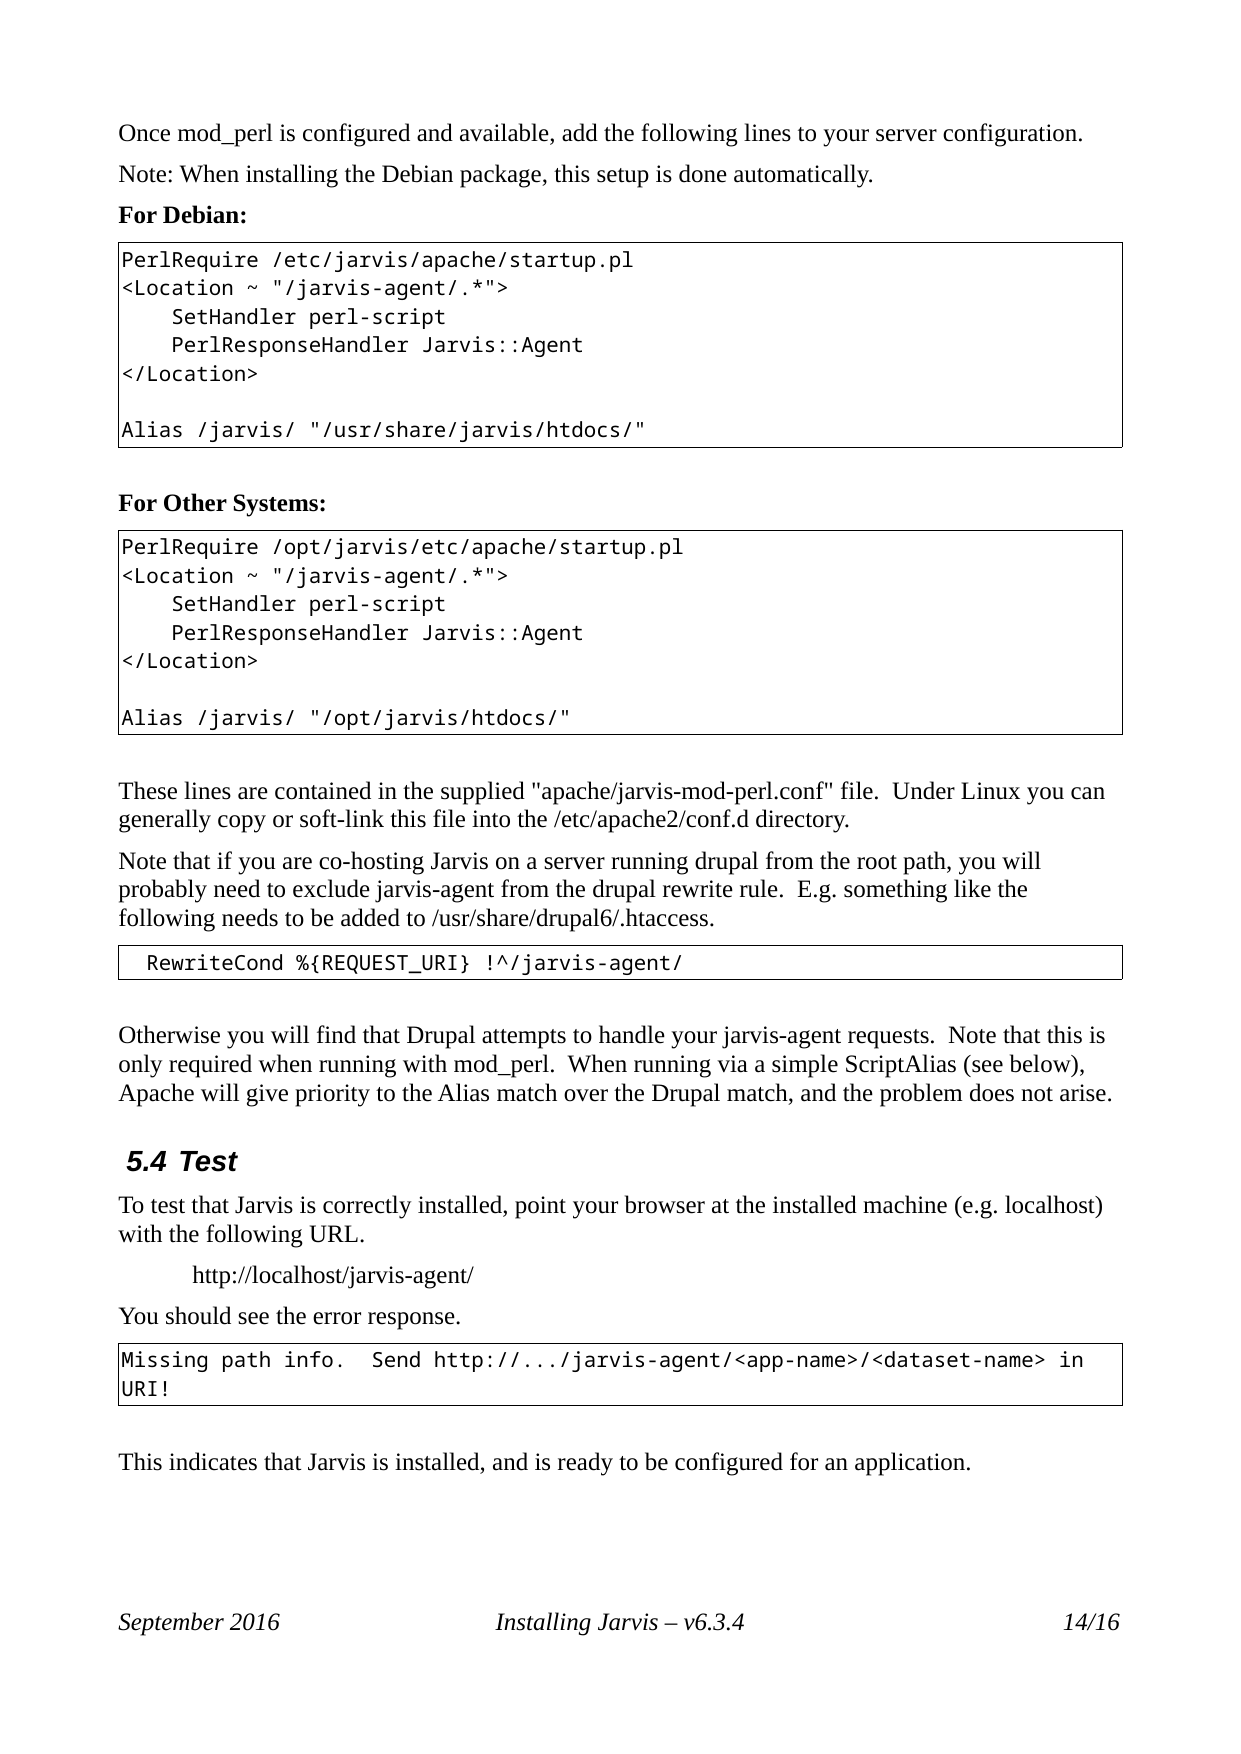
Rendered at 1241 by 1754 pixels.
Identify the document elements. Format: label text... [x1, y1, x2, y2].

text Note that if you are co-hosting Jarvis on a server running drupal from the root path, you will probably need to exclude jarvis-agent from the drupal rewrite rule. E.g. something like the following needs to be added to /usr/share/drupal6/.htaccess. [118, 846, 1122, 932]
text RewriteCond %{REQUEST_URI} !^/jarvis-agent/ [119, 946, 1122, 979]
text <Location ~ "/jarvis-agent/.*"> [119, 558, 1122, 586]
text </Location> [119, 356, 1122, 387]
text PerlRequire /opt/jarvis/etc/apache/startup.pl [119, 531, 1122, 558]
text http://localhost/jarvis-agent/ [118, 1260, 1122, 1289]
text <Location ~ "/jarvis-agent/.*"> [119, 270, 1122, 299]
text SetHandler perl-script [119, 586, 1122, 615]
text PerlResponseHandler Jarvis::Agent [119, 615, 1122, 643]
text Once mod_perl is configured and available, add the following lines to your server configuration. [118, 118, 1122, 147]
text Otherwise you will find that Drupal attempts to handle your jarvis-agent requests. Note that this is only required when running with mod_perl. When running via a simple ScriptAlias (see below), Apache will give priority to the Alias match over the Drupal match, and the problem does not arise. [118, 1020, 1122, 1107]
text For Other Systems: [118, 488, 1122, 517]
text PerlRequire /etc/jarvis/apache/startup.pl [119, 243, 1122, 270]
text SetHandler perl-script [119, 299, 1122, 327]
text For Debian: [118, 201, 1122, 229]
text Note: When installing the Debian package, this setup is done automatically. [118, 159, 1122, 188]
text PerlResponseHandler Jarvis::Agent [119, 327, 1122, 356]
text Alias /jarvis/ "/opt/jarvis/htdocs/" [119, 700, 1122, 734]
text These lines are contained in the supplied "apache/jarvis-mod-perl.conf" file. Under Linux you can generally copy or soft-link this file into the /etc/apache2/conf.d directory. [118, 776, 1122, 833]
text You should see the error response. [118, 1301, 1122, 1330]
text Missing path info. Send http://.../jarvis-agent/<app-name>/<dataset-name> in URI! [119, 1344, 1122, 1405]
text To test that Jarvis is correctly installed, point your browser at the installed machine (e.g. localhost) with the following URL. [118, 1190, 1122, 1248]
subtitle Test [118, 1144, 1122, 1178]
text Alias /jarvis/ "/usr/share/jarvis/htdocs/" [119, 412, 1122, 447]
text </Location> [119, 643, 1122, 675]
text This indicates that Jarvis is installed, and is ready to be configured for an application. [118, 1447, 1122, 1476]
